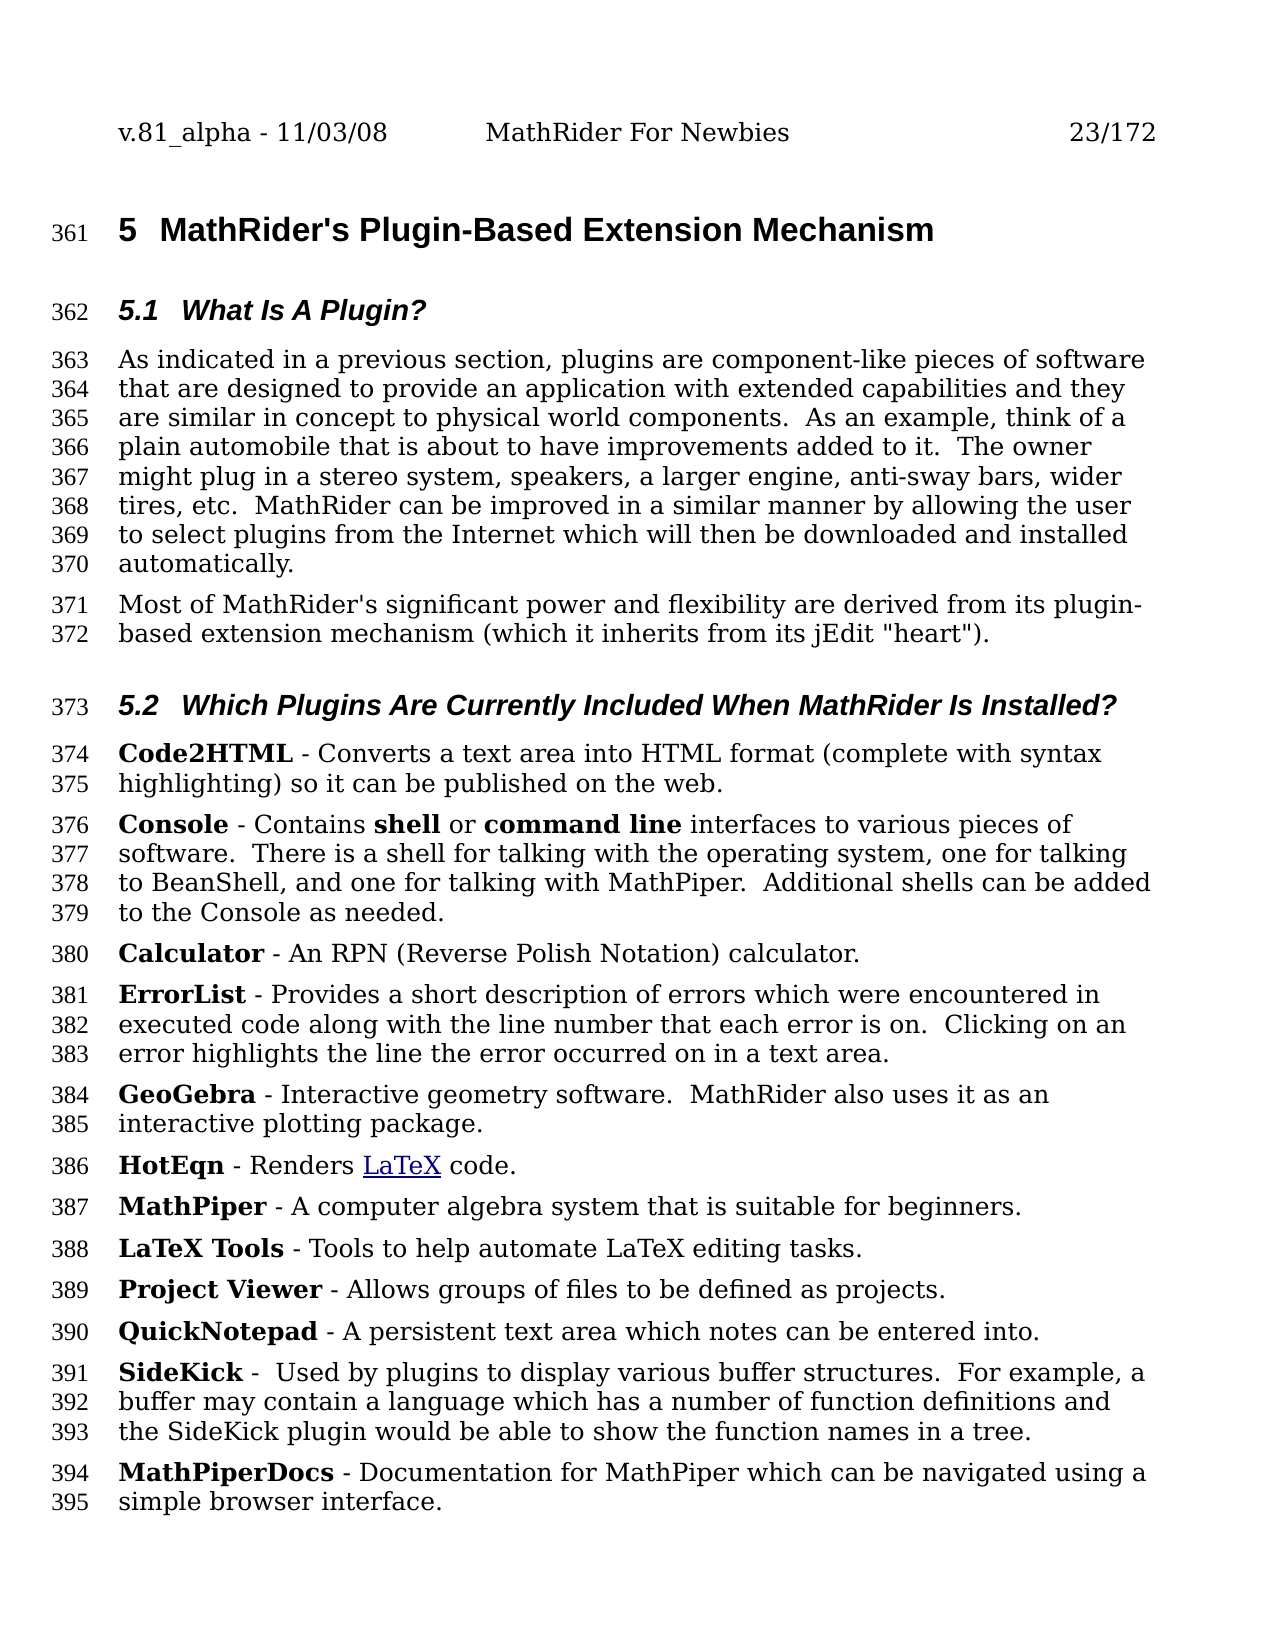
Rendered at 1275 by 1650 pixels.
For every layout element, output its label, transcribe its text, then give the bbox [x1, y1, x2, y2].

text QuickNotepad - A persistent text area which notes can be entered into. [118, 1317, 1157, 1346]
text MathPiperDocs - Documentation for MathPiper which can be navigated using a simple browser interface. [118, 1458, 1157, 1516]
text ErrorList - Provides a short description of errors which were encountered in executed code along with the line number that each error is on. Clicking on an error highlights the line the error occurred on in a text area. [118, 980, 1157, 1068]
text MathPiper - A computer algebra system that is suitable for beginners. [118, 1192, 1157, 1222]
subtitle What Is A Plugin? [118, 293, 1157, 327]
subtitle MathRider's Plugin-Based Extension Mechanism [118, 210, 1157, 248]
text As indicated in a previous section, plugins are component-like pieces of software that are designed to provide an application with extended capabilities and they are similar in concept to physical world components. As an example, think of a plain automobile that is about to have improvements added to it. The owner might plug in a stereo system, speakers, a larger engine, anti-sway bars, wider tires, etc. MathRider can be improved in a similar manner by allowing the user to select plugins from the Internet which will then be downloaded and installed automatically. [118, 345, 1157, 578]
text GeoGebra - Interactive geometry software. MathRider also uses it as an interactive plotting package. [118, 1080, 1157, 1139]
text Most of MathRider's significant power and flexibility are derived from its plugin-based extension mechanism (which it inherits from its jEdit "heart"). [118, 590, 1157, 649]
text HotEqn - Renders LaTeX code. [118, 1151, 1157, 1180]
text Project Viewer - Allows groups of files to be defined as projects. [118, 1275, 1157, 1304]
text Code2HTML - Converts a text area into HTML format (complete with syntax highlighting) so it can be published on the web. [118, 739, 1157, 798]
text Calculator - An RPN (Reverse Polish Notation) calculator. [118, 939, 1157, 968]
text LaTeX Tools - Tools to help automate LaTeX editing tasks. [118, 1234, 1157, 1263]
text Console - Contains shell or command line interfaces to various pieces of software. There is a shell for talking with the operating system, one for talking to BeanShell, and one for talking with MathPiper. Additional shells can be added to the Console as needed. [118, 810, 1157, 927]
text SideKick - Used by plugins to display various buffer structures. For example, a buffer may contain a language which has a number of function definitions and the SideKick plugin would be able to show the function names in a tree. [118, 1358, 1157, 1446]
subtitle Which Plugins Are Currently Included When MathRider Is Installed? [118, 688, 1157, 721]
